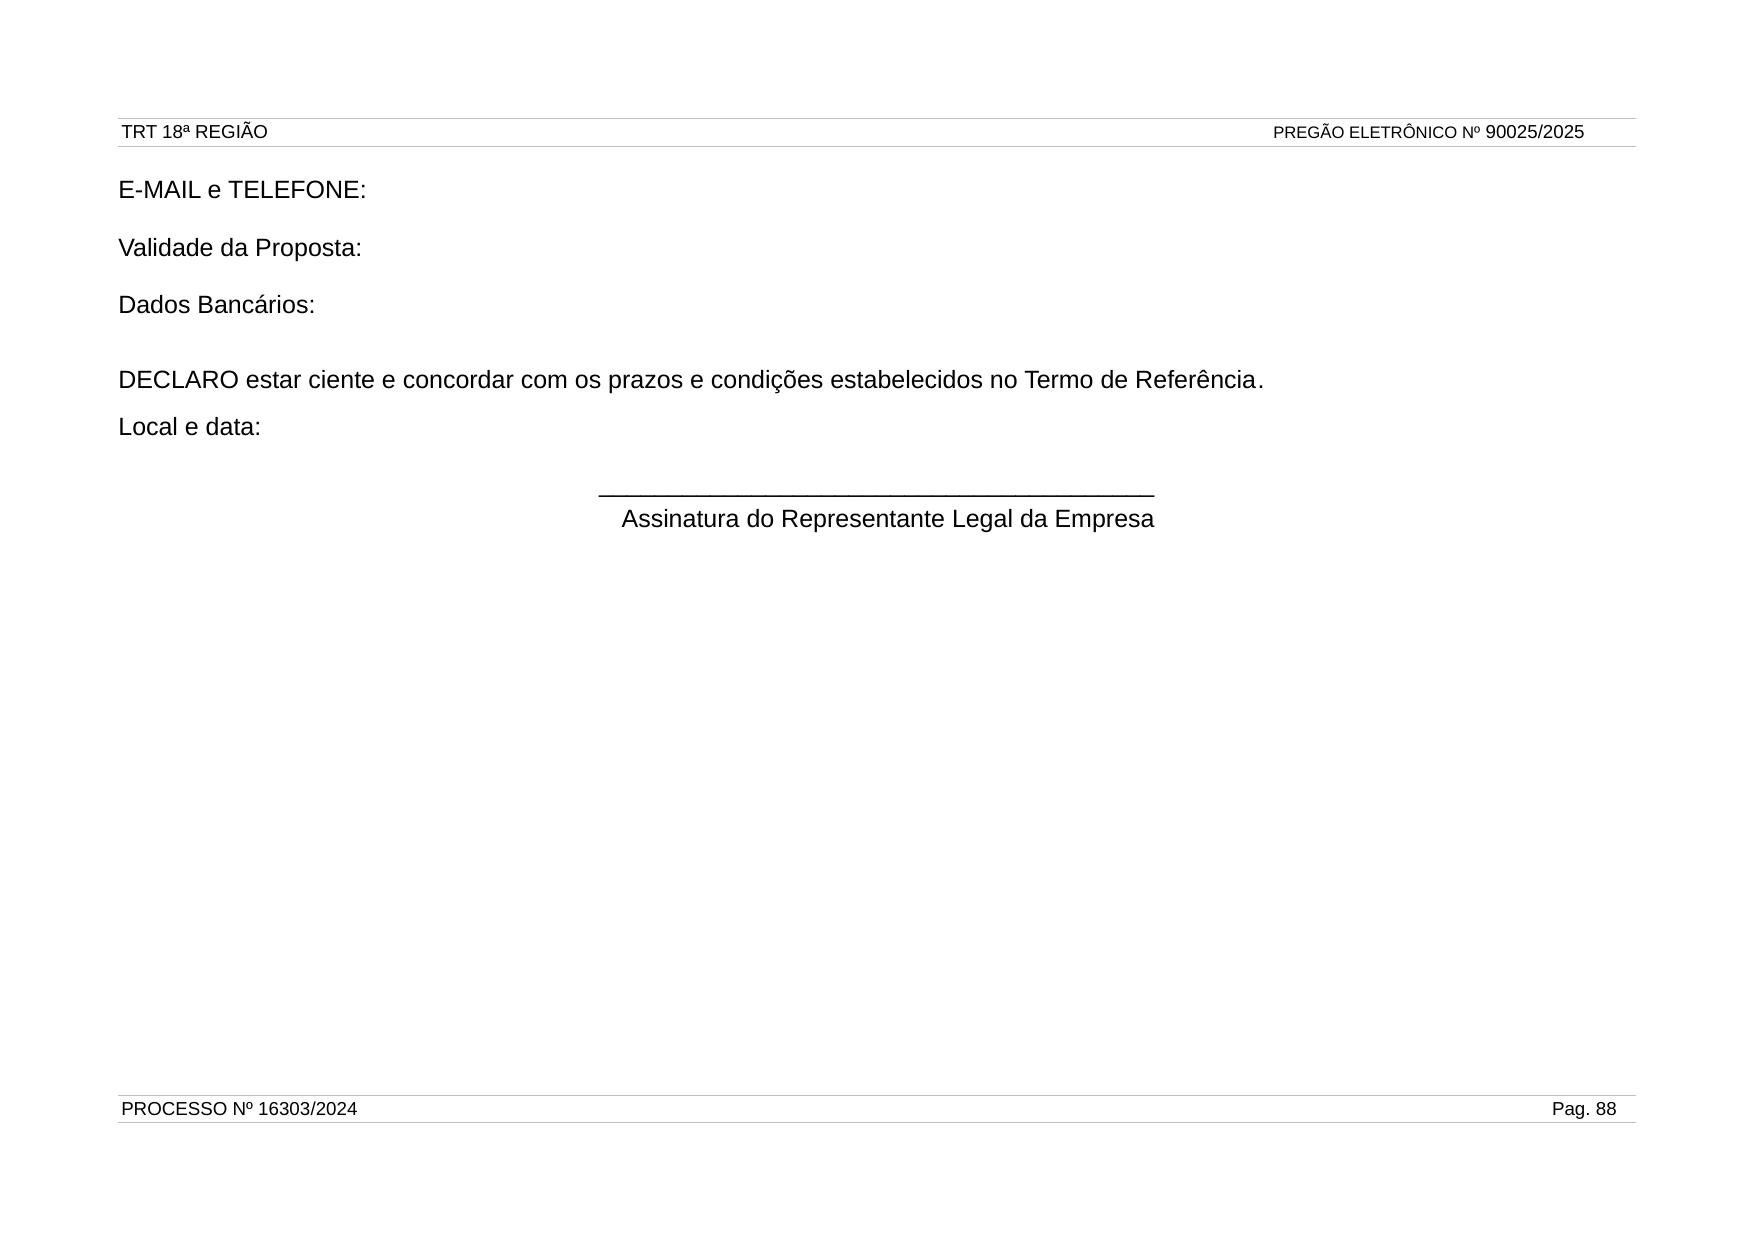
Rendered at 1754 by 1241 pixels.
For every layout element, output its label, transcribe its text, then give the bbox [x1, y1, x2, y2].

text Validade da Proposta: [118, 233, 1636, 261]
text DECLARO estar ciente e concordar com os prazos e condições estabelecidos no Termo de Referência. [118, 365, 1636, 394]
text Dados Bancários: [118, 290, 1636, 319]
text Local e data: [118, 412, 1636, 441]
text ________________________________________ [118, 469, 1636, 498]
text E-MAIL e TELEFONE: [118, 175, 1636, 204]
text Assinatura do Representante Legal da Empresa [118, 504, 1636, 533]
